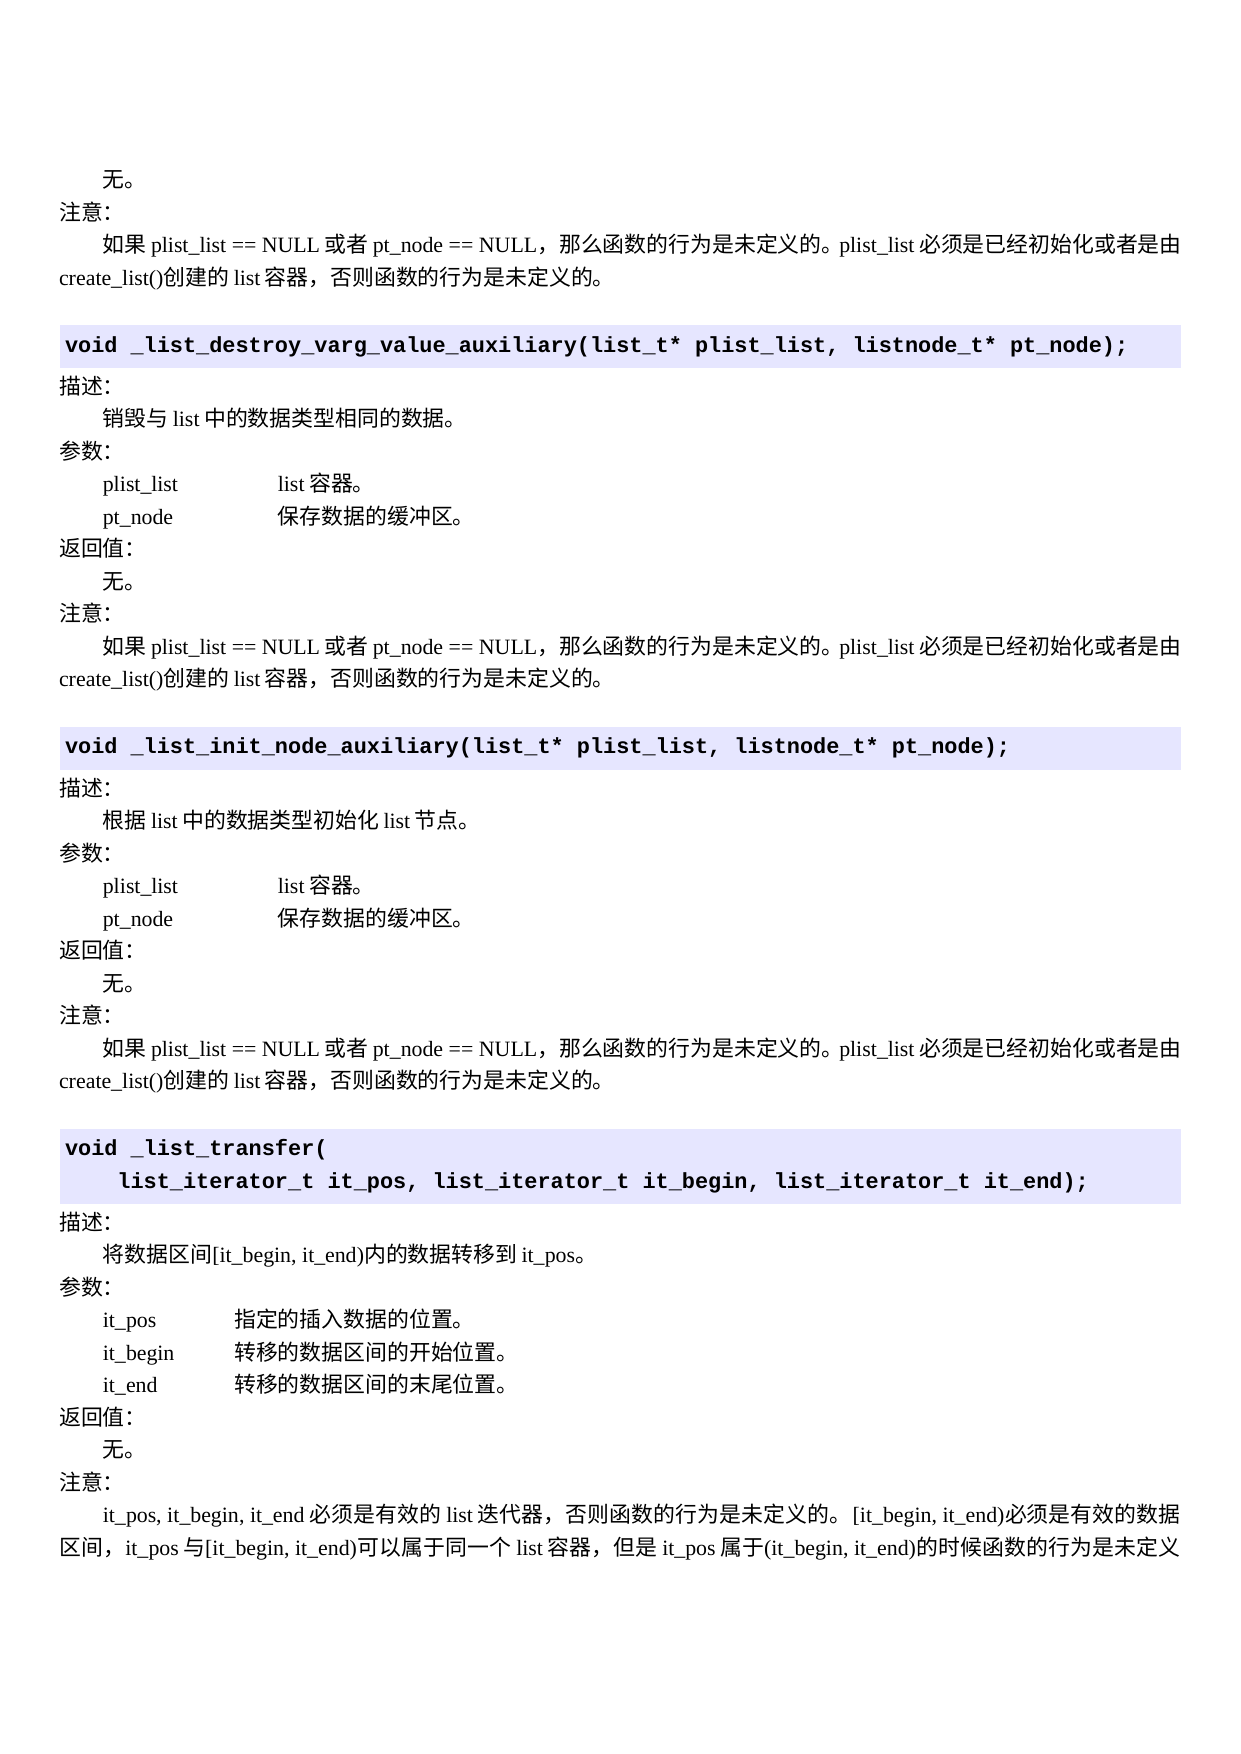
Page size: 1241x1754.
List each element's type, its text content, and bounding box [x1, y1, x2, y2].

text 返回值： [59, 1399, 1181, 1432]
text plist_list list容器。 [59, 466, 1181, 498]
text 无。 [59, 563, 1181, 596]
text 无。 [59, 1432, 1181, 1464]
text 无。 [59, 162, 1181, 194]
table_header void _list_destroy_varg_value_auxiliary(list_t* plist_list, listnode_t* pt_node); [60, 325, 1181, 368]
text 注意： [59, 596, 1181, 628]
text 将数据区间[it_begin, it_end)内的数据转移到it_pos。 [59, 1237, 1181, 1269]
text pt_node 保存数据的缓冲区。 [59, 498, 1181, 531]
text 无。 [59, 965, 1181, 998]
text 返回值： [59, 531, 1181, 563]
text 注意： [59, 1464, 1181, 1497]
text 注意： [59, 998, 1181, 1030]
text 描述： [59, 771, 1181, 803]
text it_end 转移的数据区间的末尾位置。 [59, 1367, 1181, 1399]
text 描述： [59, 1205, 1181, 1237]
text plist_list list容器。 [59, 868, 1181, 900]
text 返回值： [59, 933, 1181, 965]
text pt_node 保存数据的缓冲区。 [59, 900, 1181, 933]
text 参数： [59, 1269, 1181, 1302]
text 根据list中的数据类型初始化list节点。 [59, 803, 1181, 835]
table_header void _list_transfer( list_iterator_t it_pos, list_iterator_t it_begin, list_iterator_t it_end); [60, 1129, 1181, 1204]
text 如果plist_list == NULL或者pt_node == NULL，那么函数的行为是未定义的。plist_list必须是已经初始化或者是由create_list()创建的list容器，否则函数的行为是未定义的。 [59, 1030, 1181, 1095]
text 如果plist_list == NULL或者pt_node == NULL，那么函数的行为是未定义的。plist_list必须是已经初始化或者是由create_list()创建的list容器，否则函数的行为是未定义的。 [59, 628, 1181, 693]
text 如果plist_list == NULL或者pt_node == NULL，那么函数的行为是未定义的。plist_list必须是已经初始化或者是由create_list()创建的list容器，否则函数的行为是未定义的。 [59, 227, 1181, 292]
table_header void _list_init_node_auxiliary(list_t* plist_list, listnode_t* pt_node); [60, 727, 1181, 770]
text it_pos, it_begin, it_end必须是有效的list迭代器，否则函数的行为是未定义的。[it_begin, it_end)必须是有效的数据区间，it_pos与[it_begin, it_end)可以属于同一个list容器，但是it_pos属于(it_begin, it_end)的时候函数的行为是未定义 [59, 1497, 1181, 1562]
text 销毁与list中的数据类型相同的数据。 [59, 401, 1181, 433]
text it_begin 转移的数据区间的开始位置。 [59, 1334, 1181, 1367]
text 参数： [59, 835, 1181, 868]
text 描述： [59, 370, 1181, 401]
text it_pos 指定的插入数据的位置。 [59, 1302, 1181, 1334]
text 注意： [59, 194, 1181, 227]
text 参数： [59, 433, 1181, 466]
